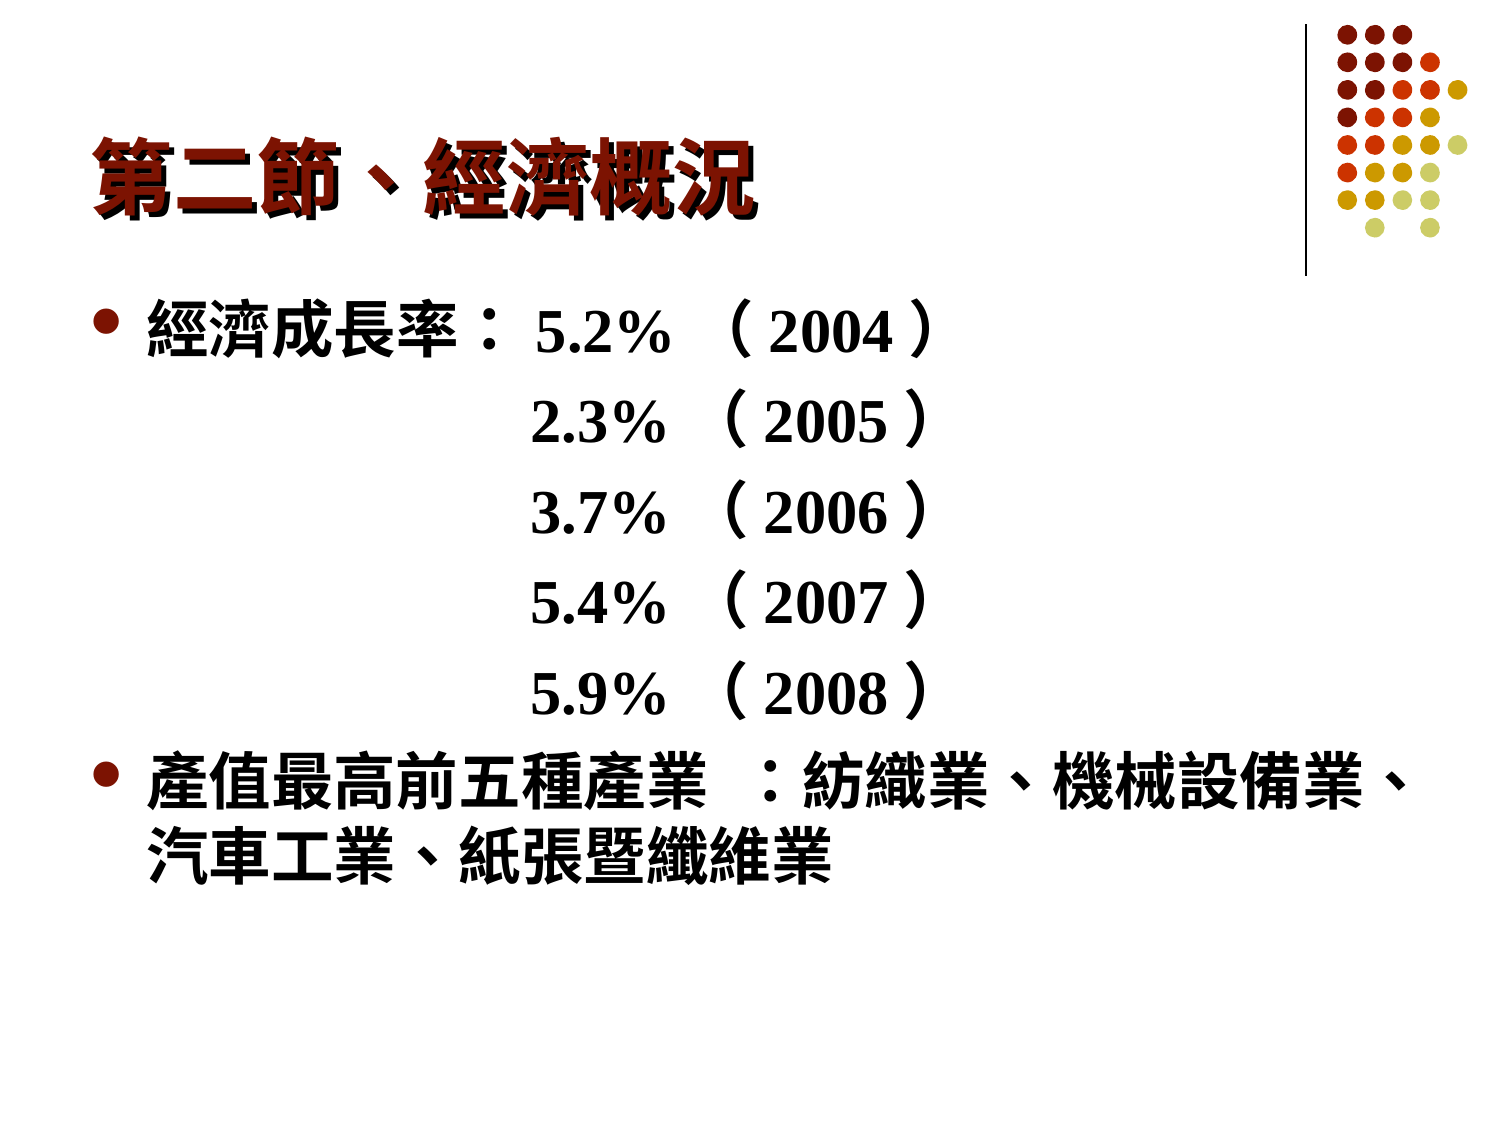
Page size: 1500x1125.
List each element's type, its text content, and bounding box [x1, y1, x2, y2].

title 第二節、經濟概況 [74, 20, 1313, 233]
list 經濟成長率：5.2%（2004） 2.3%（2005） 3.7%（2006） 5.4%（2007） 5.9%（2008） 產值最高前五種產業 ：紡織業、機械設備業、汽車工業、紙張暨纖維業 [75, 282, 1426, 1006]
